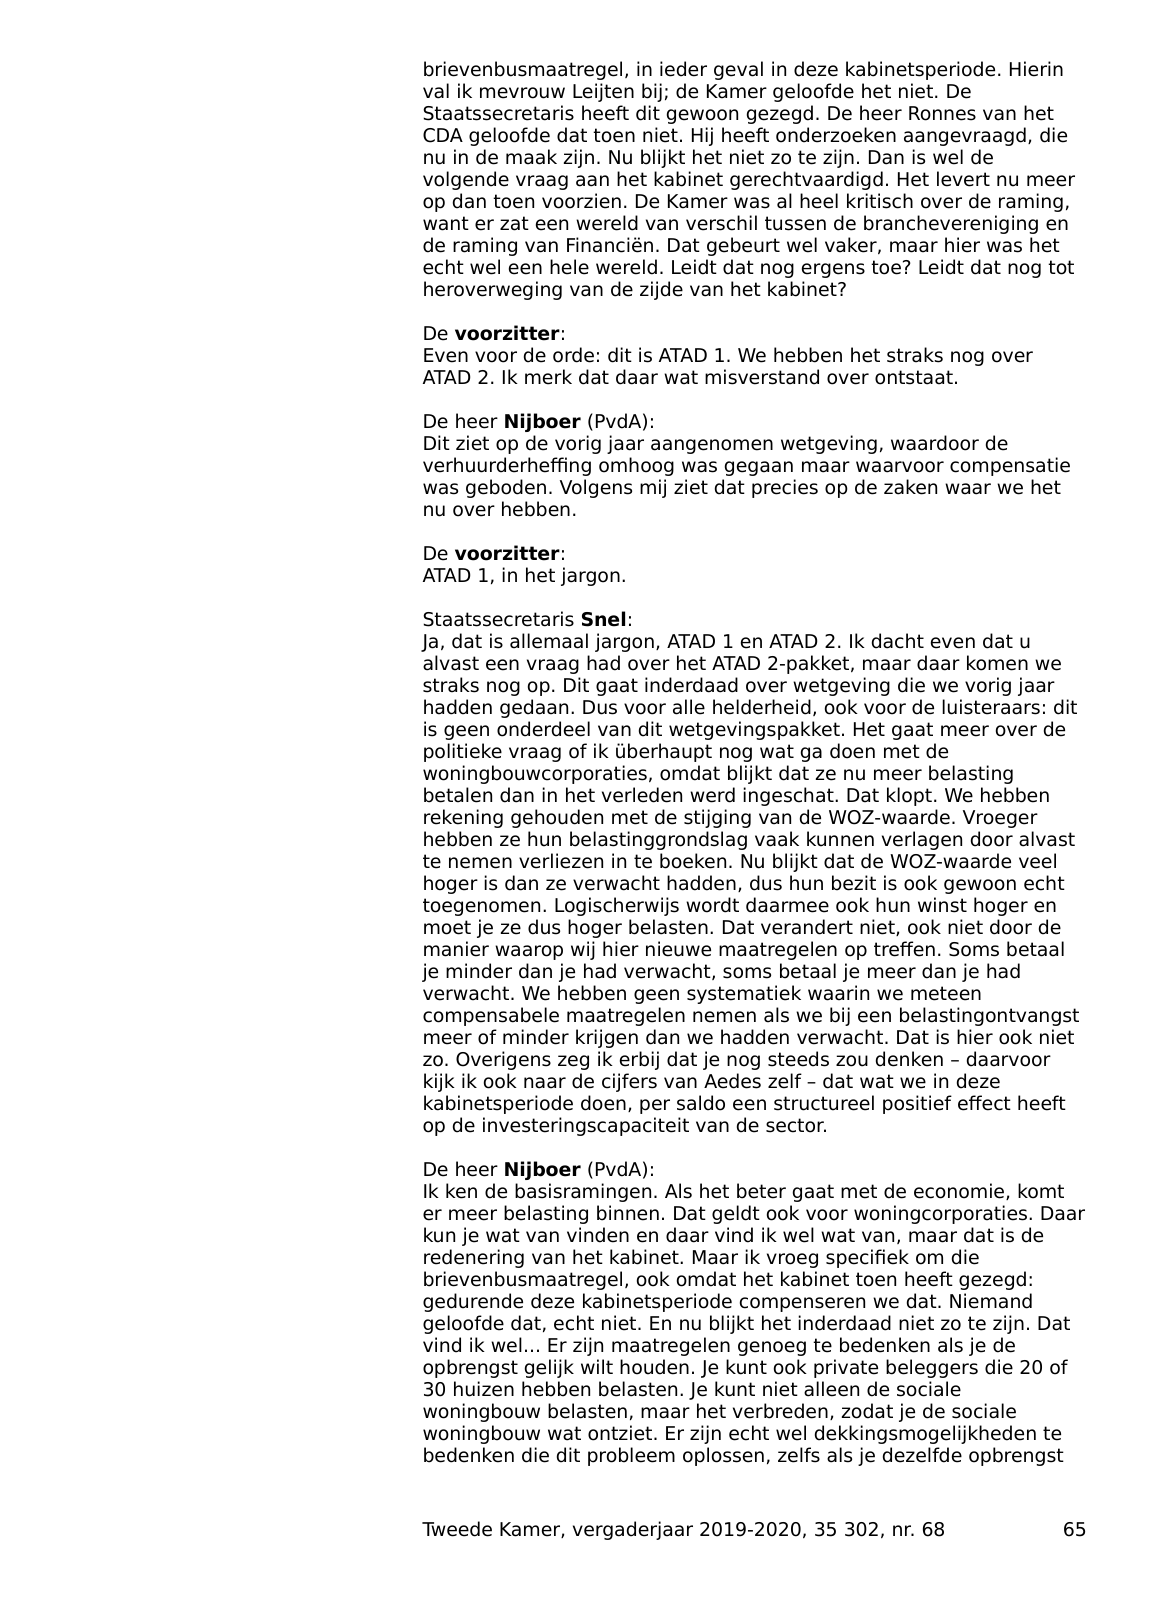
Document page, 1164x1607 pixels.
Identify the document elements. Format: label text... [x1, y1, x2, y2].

text Ja, dat is allemaal jargon, ATAD 1 en ATAD 2. Ik dacht even dat u alvast een vraag had over het ATAD 2-pakket, maar daar komen we straks nog op. Dit gaat inderdaad over wetgeving die we vorig jaar hadden gedaan. Dus voor alle helderheid, ook voor de luisteraars: dit is geen onderdeel van dit wetgevingspakket. Het gaat meer over de politieke vraag of ik überhaupt nog wat ga doen met de woningbouwcorporaties, omdat blijkt dat ze nu meer belasting betalen dan in het verleden werd ingeschat. Dat klopt. We hebben rekening gehouden met de stijging van de WOZ-waarde. Vroeger hebben ze hun belastinggrondslag vaak kunnen verlagen door alvast te nemen verliezen in te boeken. Nu blijkt dat de WOZ-waarde veel hoger is dan ze verwacht hadden, dus hun bezit is ook gewoon echt toegenomen. Logischerwijs wordt daarmee ook hun winst hoger en moet je ze dus hoger belasten. Dat verandert niet, ook niet door de manier waarop wij hier nieuwe maatregelen op treffen. Soms betaal je minder dan je had verwacht, soms betaal je meer dan je had verwacht. We hebben geen systematiek waarin we meteen compensabele maatregelen nemen als we bij een belastingontvangst meer of minder krijgen dan we hadden verwacht. Dat is hier ook niet zo. Overigens zeg ik erbij dat je nog steeds zou denken – daarvoor kijk ik ook naar de cijfers van Aedes zelf – dat wat we in deze kabinetsperiode doen, per saldo een structureel positief effect heeft op de investeringscapaciteit van de sector. [422, 631, 1087, 1137]
text Staatssecretaris Snel: [422, 609, 1087, 631]
text De voorzitter: [422, 543, 1087, 565]
text De voorzitter: [422, 323, 1087, 345]
text De heer Nijboer (PvdA): [422, 411, 1087, 433]
text Even voor de orde: dit is ATAD 1. We hebben het straks nog over ATAD 2. Ik merk dat daar wat misverstand over ontstaat. [422, 345, 1087, 389]
text brievenbusmaatregel, in ieder geval in deze kabinetsperiode. Hierin val ik mevrouw Leijten bij; de Kamer geloofde het niet. De Staatssecretaris heeft dit gewoon gezegd. De heer Ronnes van het CDA geloofde dat toen niet. Hij heeft onderzoeken aangevraagd, die nu in de maak zijn. Nu blijkt het niet zo te zijn. Dan is wel de volgende vraag aan het kabinet gerechtvaardigd. Het levert nu meer op dan toen voorzien. De Kamer was al heel kritisch over de raming, want er zat een wereld van verschil tussen de branchevereniging en de raming van Financiën. Dat gebeurt wel vaker, maar hier was het echt wel een hele wereld. Leidt dat nog ergens toe? Leidt dat nog tot heroverweging van de zijde van het kabinet? [422, 59, 1087, 301]
text Ik ken de basisramingen. Als het beter gaat met de economie, komt er meer belasting binnen. Dat geldt ook voor woningcorporaties. Daar kun je wat van vinden en daar vind ik wel wat van, maar dat is de redenering van het kabinet. Maar ik vroeg specifiek om die brievenbusmaatregel, ook omdat het kabinet toen heeft gezegd: gedurende deze kabinetsperiode compenseren we dat. Niemand geloofde dat, echt niet. En nu blijkt het inderdaad niet zo te zijn. Dat vind ik wel... Er zijn maatregelen genoeg te bedenken als je de opbrengst gelijk wilt houden. Je kunt ook private beleggers die 20 of 30 huizen hebben belasten. Je kunt niet alleen de sociale woningbouw belasten, maar het verbreden, zodat je de sociale woningbouw wat ontziet. Er zijn echt wel dekkingsmogelijkheden te bedenken die dit probleem oplossen, zelfs als je dezelfde opbrengst [422, 1181, 1087, 1467]
text De heer Nijboer (PvdA): [422, 1159, 1087, 1181]
text Dit ziet op de vorig jaar aangenomen wetgeving, waardoor de verhuurderheffing omhoog was gegaan maar waarvoor compensatie was geboden. Volgens mij ziet dat precies op de zaken waar we het nu over hebben. [422, 433, 1087, 521]
text ATAD 1, in het jargon. [422, 565, 1087, 587]
